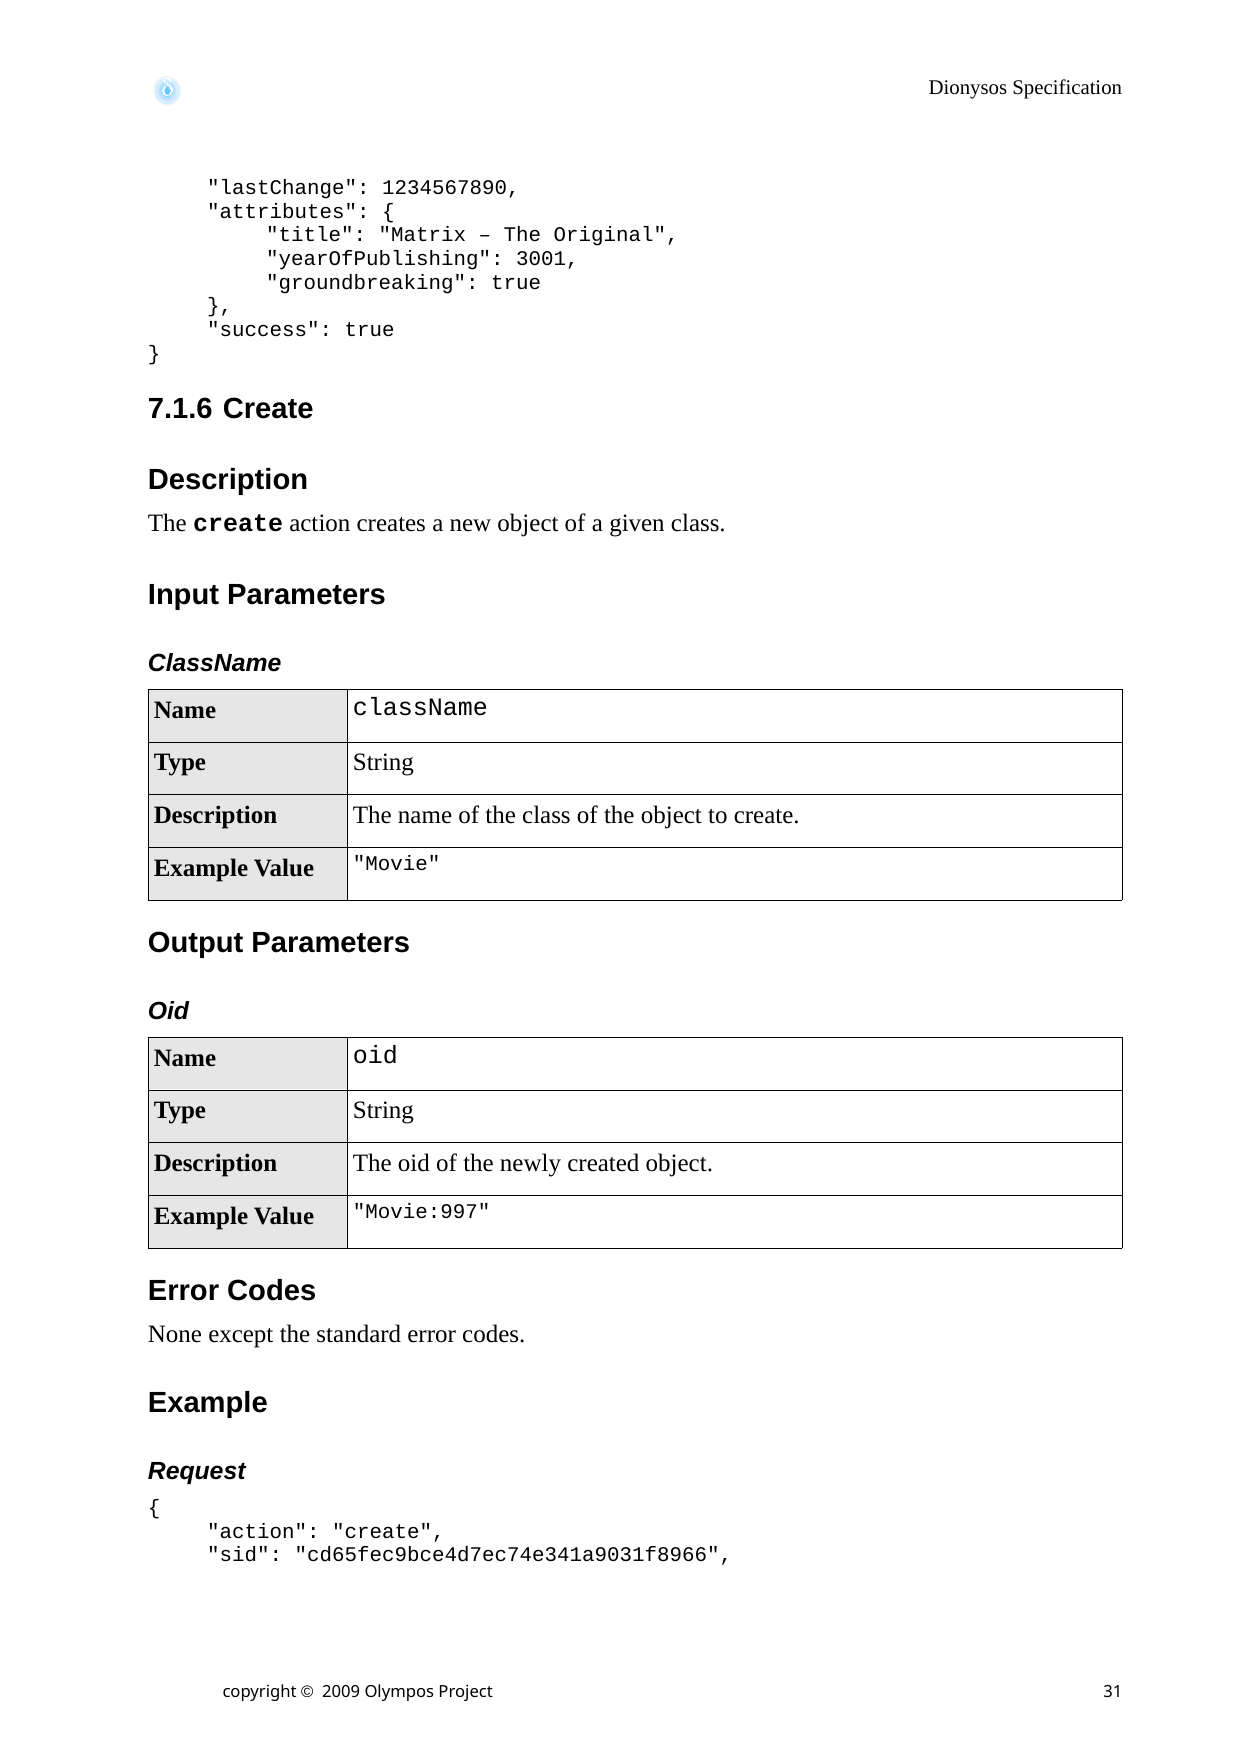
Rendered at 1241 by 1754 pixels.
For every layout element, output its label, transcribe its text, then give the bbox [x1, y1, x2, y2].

table_cell String [348, 1091, 1122, 1142]
text { [148, 1497, 1122, 1521]
text Description [148, 462, 1122, 496]
table_header Name [149, 1038, 347, 1089]
table_header Name [149, 690, 347, 742]
table_cell The name of the class of the object to create. [348, 795, 1122, 847]
text Input Parameters [148, 577, 1122, 610]
table_cell Type [149, 1091, 347, 1142]
text "lastChange": 1234567890, [148, 177, 1122, 201]
text "attributes": { [148, 201, 1122, 224]
text Oid [148, 996, 1122, 1024]
text "groundbreaking": true [148, 272, 1122, 295]
text }, [148, 295, 1122, 319]
text ClassName [148, 648, 1122, 676]
text Example [148, 1385, 1122, 1419]
table_cell Type [149, 743, 347, 794]
picture [152, 75, 184, 106]
text "action": "create", [148, 1521, 1122, 1544]
text "yearOfPublishing": 3001, [148, 248, 1122, 272]
subtitle Create [148, 391, 1122, 425]
text Error Codes [148, 1273, 1122, 1306]
table_cell Example Value [149, 1196, 347, 1248]
text "success": true [148, 319, 1122, 343]
text "title": "Matrix – The Original", [148, 224, 1122, 248]
table_header oid [348, 1038, 1122, 1089]
table_cell "Movie:997" [348, 1196, 1122, 1248]
text The create action creates a new object of a given class. [148, 508, 1122, 539]
table_cell Description [149, 795, 347, 847]
table_cell Example Value [149, 848, 347, 900]
text } [148, 343, 1122, 366]
table_header className [348, 690, 1122, 742]
table_cell "Movie" [348, 848, 1122, 900]
text Output Parameters [148, 925, 1122, 958]
table_cell Description [149, 1143, 347, 1195]
text "sid": "cd65fec9bce4d7ec74e341a9031f8966", [148, 1544, 1122, 1568]
text None except the standard error codes. [148, 1319, 1122, 1348]
table_cell The oid of the newly created object. [348, 1143, 1122, 1195]
text Request [148, 1456, 1122, 1485]
table_cell String [348, 743, 1122, 794]
